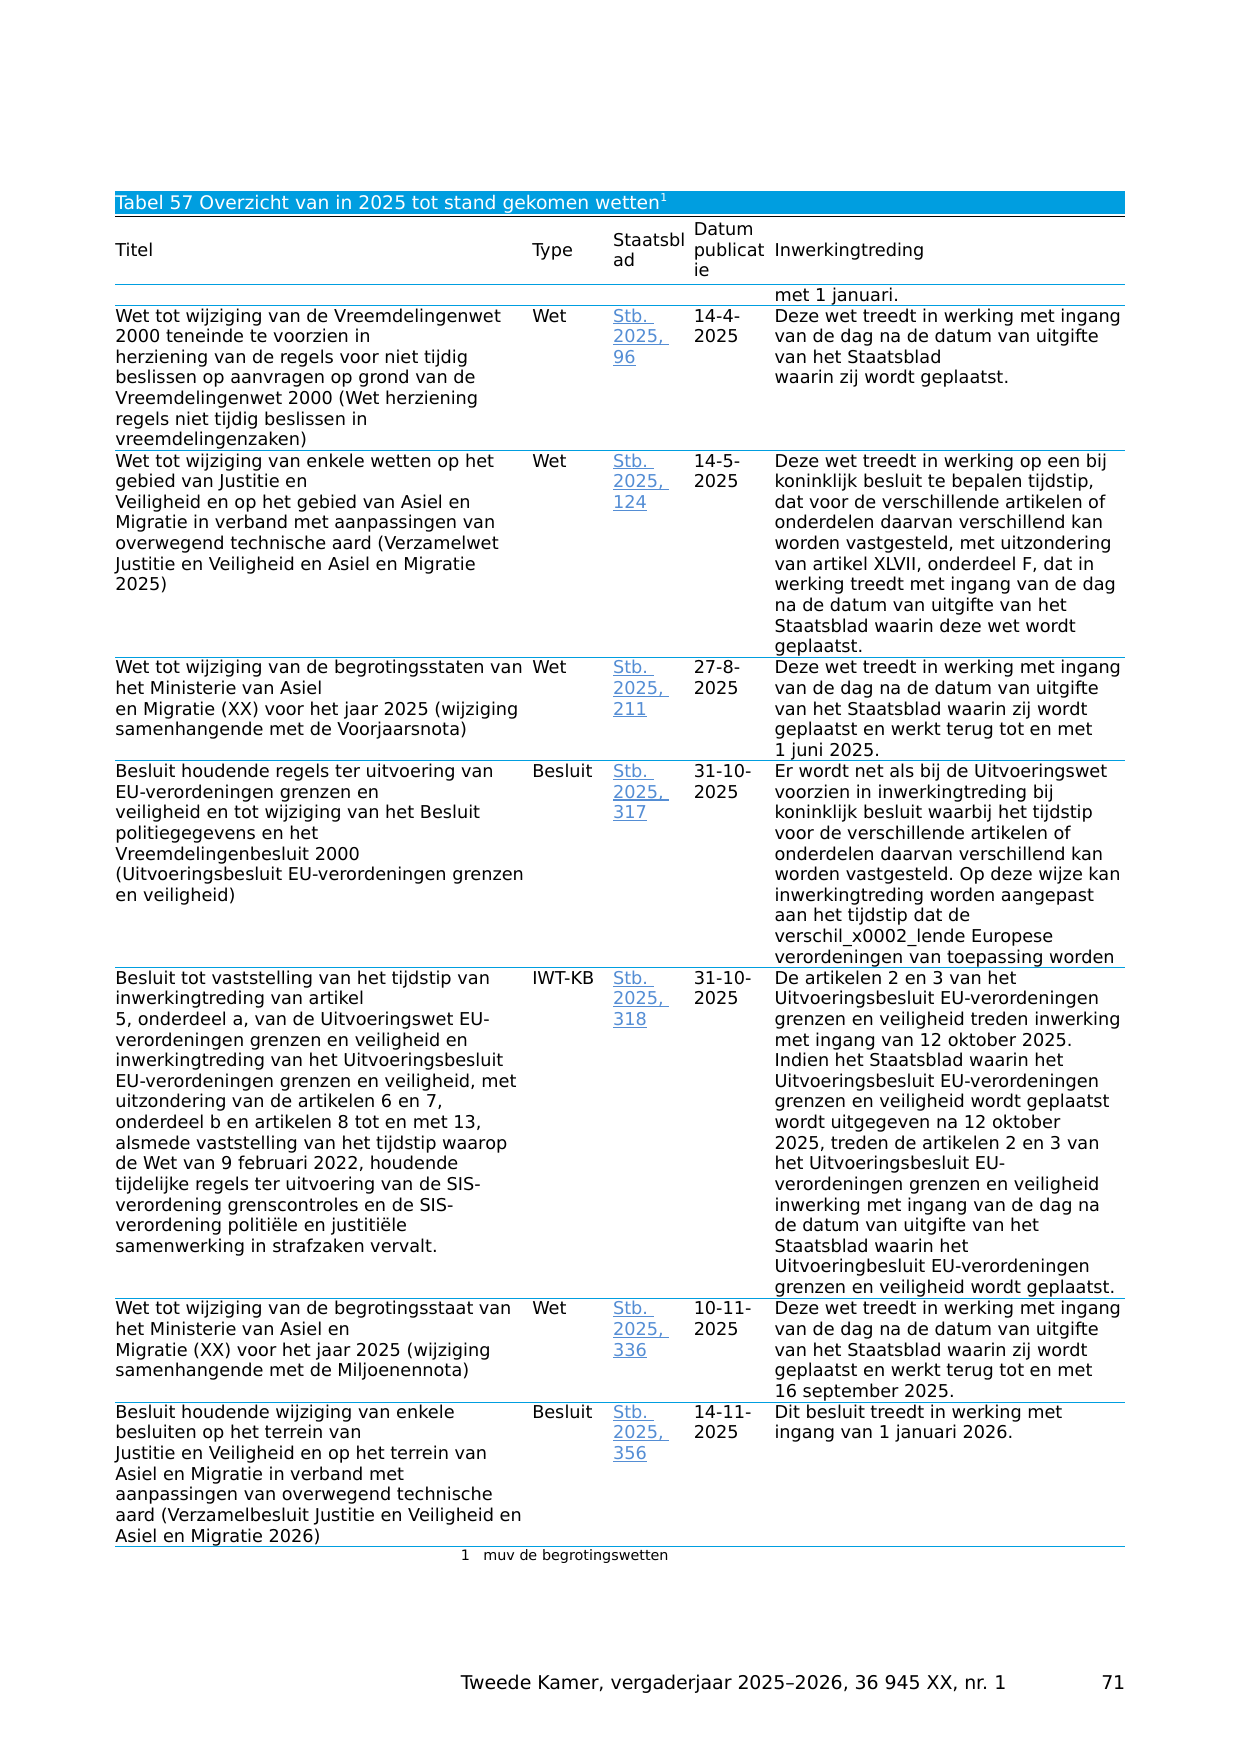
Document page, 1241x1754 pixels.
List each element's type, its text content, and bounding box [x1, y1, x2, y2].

table_cell Deze wet treedt in werking op een bij koninklijk besluit te bepalen tijdstip, dat voor de verschillende artikelen of onderdelen daarvan verschillend kan worden vastgesteld, met uitzondering van artikel XLVII, onderdeel F, dat in werking treedt met ingang van de dag na de datum van uitgifte van het Staatsblad waarin deze wet wordt geplaatst. [771, 451, 1125, 657]
table_cell 31-10-2025 [691, 761, 771, 967]
table_cell Deze wet treedt in werking met ingang van de dag na de datum van uitgifte van het Staatsblad waarin zij wordt geplaatst en werkt terug tot en met 1 juni 2025. [771, 658, 1125, 760]
table_cell 14-11-2025 [691, 1403, 771, 1546]
table_cell Wet [529, 451, 610, 657]
table_cell Besluit houdende regels ter uitvoering van EU-verordeningen grenzen en veiligheid en tot wijziging van het Besluit politiegegevens en het Vreemdelingenbesluit 2000 (Uitvoeringsbesluit EU-verordeningen grenzen en veiligheid) [115, 761, 529, 967]
table_cell Besluit tot vaststelling van het tijdstip van inwerkingtreding van artikel 5, onderdeel a, van de Uitvoeringswet EU-verordeningen grenzen en veiligheid en inwerkingtreding van het Uitvoeringsbesluit EU-verordeningen grenzen en veiligheid, met uitzondering van de artikelen 6 en 7, onderdeel b en artikelen 8 tot en met 13, alsmede vaststelling van het tijdstip waarop de Wet van 9 februari 2022, houdende tijdelijke regels ter uitvoering van de SIS-verordening grenscontroles en de SIS-verordening politiële en justitiële samenwerking in strafzaken vervalt. [115, 968, 529, 1298]
table_cell Wet [529, 306, 610, 450]
table_cell 27-8-2025 [691, 658, 771, 760]
table_cell 10-11-2025 [691, 1299, 771, 1401]
table_cell Inwerkingtreding [771, 217, 1125, 284]
table_cell Deze wet treedt in werking met ingang van de dag na de datum van uitgifte van het Staatsblad waarin zij wordt geplaatst en werkt terug tot en met 16 september 2025. [771, 1299, 1125, 1401]
table_cell Wet tot wijziging van de begrotingsstaten van het Ministerie van Asiel en Migratie (XX) voor het jaar 2025 (wijziging samenhangende met de Voorjaarsnota) [115, 658, 529, 760]
table_cell Wet tot wijziging van enkele wetten op het gebied van Justitie en Veiligheid en op het gebied van Asiel en Migratie in verband met aanpassingen van overwegend technische aard (Verzamelwet Justitie en Veiligheid en Asiel en Migratie 2025) [115, 451, 529, 657]
table_cell Datum publicatie [691, 217, 771, 284]
table_cell Wet [529, 1299, 610, 1401]
table_cell Besluit [529, 761, 610, 967]
table_cell IWT-KB [529, 968, 610, 1298]
table_cell Stb. 2025, 124 [610, 451, 691, 657]
table_cell Dit besluit treedt in werking met ingang van 1 januari 2026. [771, 1403, 1125, 1546]
table_cell [529, 285, 610, 305]
table_cell 14-4-2025 [691, 306, 771, 450]
table_cell met 1 januari. [771, 285, 1125, 305]
table_cell Stb. 2025, 317 [610, 761, 691, 967]
table_cell Stb. 2025, 336 [610, 1299, 691, 1401]
table_cell Stb. 2025, 356 [610, 1403, 691, 1546]
table_cell Er wordt net als bij de Uitvoeringswet voorzien in inwerkingtreding bij koninklijk besluit waarbij het tijdstip voor de verschillende artikelen of onderdelen daarvan verschillend kan worden vastgesteld. Op deze wijze kan inwerkingtreding worden aangepast aan het tijdstip dat de verschil_x0002_lende Europese verordeningen van toepassing worden [771, 761, 1125, 967]
table_cell 31-10-2025 [691, 968, 771, 1298]
table_cell [610, 285, 691, 305]
table_cell [691, 285, 771, 305]
table_cell Wet [529, 658, 610, 760]
table_cell Stb. 2025, 211 [610, 658, 691, 760]
table_cell Wet tot wijziging van de begrotingsstaat van het Ministerie van Asiel en Migratie (XX) voor het jaar 2025 (wijziging samenhangende met de Miljoenennota) [115, 1299, 529, 1401]
table_cell Stb. 2025, 318 [610, 968, 691, 1298]
table_cell Titel [115, 217, 529, 284]
table_cell Type [529, 217, 610, 284]
table_cell [115, 285, 529, 305]
list muv de begrotingswetten [461, 1547, 1125, 1563]
table_cell Besluit [529, 1403, 610, 1546]
table_cell Wet tot wijziging van de Vreemdelingenwet 2000 teneinde te voorzien in herziening van de regels voor niet tijdig beslissen op aanvragen op grond van de Vreemdelingenwet 2000 (Wet herziening regels niet tijdig beslissen in vreemdelingenzaken) [115, 306, 529, 450]
table_cell De artikelen 2 en 3 van het Uitvoeringsbesluit EU-verordeningen grenzen en veiligheid treden inwerking met ingang van 12 oktober 2025. Indien het Staatsblad waarin het Uitvoeringsbesluit EU-verordeningen grenzen en veiligheid wordt geplaatst wordt uitgegeven na 12 oktober 2025, treden de artikelen 2 en 3 van het Uitvoeringsbesluit EU-verordeningen grenzen en veiligheid inwerking met ingang van de dag na de datum van uitgifte van het Staatsblad waarin het Uitvoeringbesluit EU-verordeningen grenzen en veiligheid wordt geplaatst. [771, 968, 1125, 1298]
table_cell 14-5-2025 [691, 451, 771, 657]
table_cell Stb. 2025, 96 [610, 306, 691, 450]
table_cell Besluit houdende wijziging van enkele besluiten op het terrein van Justitie en Veiligheid en op het terrein van Asiel en Migratie in verband met aanpassingen van overwegend technische aard (Verzamelbesluit Justitie en Veiligheid en Asiel en Migratie 2026) [115, 1403, 529, 1546]
table_cell Staatsblad [610, 217, 691, 284]
table_cell Deze wet treedt in werking met ingang van de dag na de datum van uitgifte van het Staatsblad waarin zij wordt geplaatst. [771, 306, 1125, 450]
